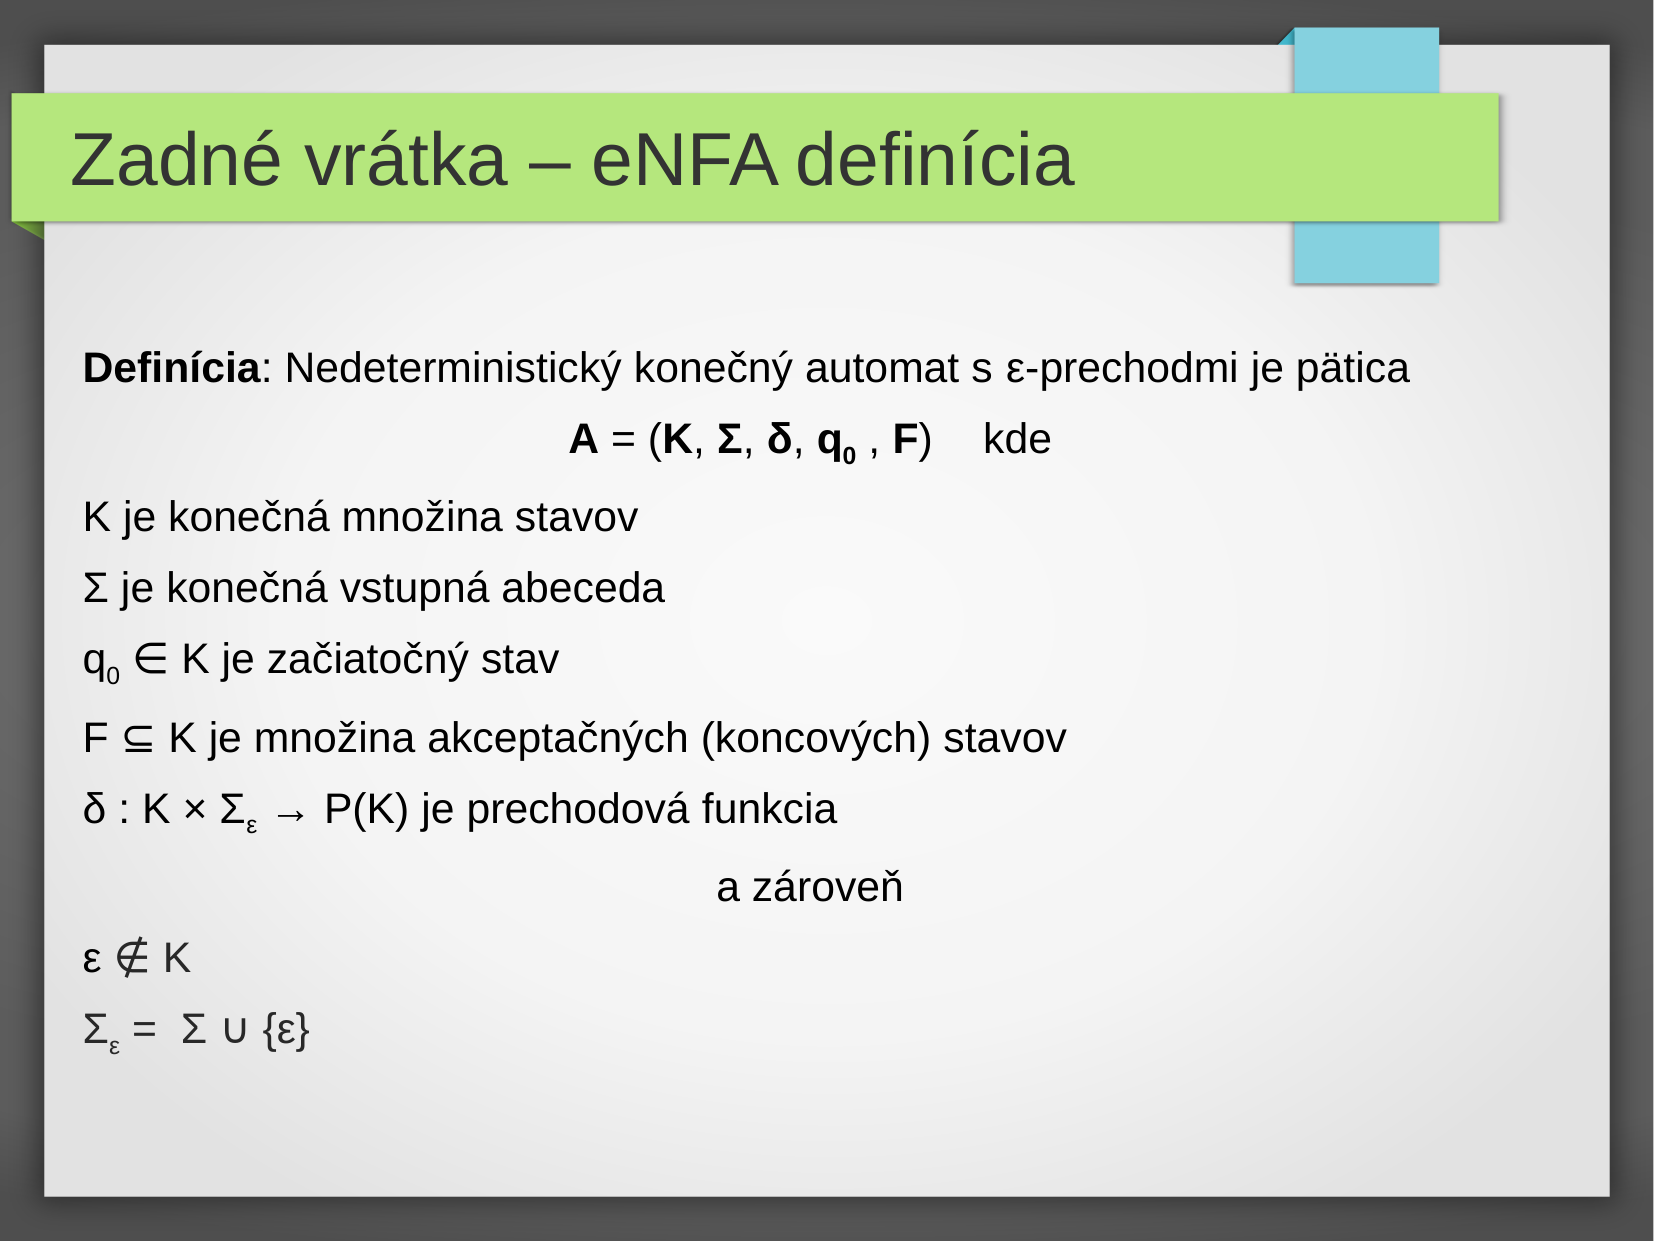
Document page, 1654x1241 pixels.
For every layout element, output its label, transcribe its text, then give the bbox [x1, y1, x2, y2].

list Definícia: Nedeterministický konečný automat s ε-prechodmi je pätica A = (K, Σ, δ, q0 , F) kde K je konečná množina stavov Σ je konečná vstupná abeceda q0 ∈ K je začiatočný stav F ⊆ K je množina akceptačných (koncových) stavov δ : K × Σε → P(K) je prechodová funkcia a zároveň ε ∉ K Σε = Σ ∪ {ε} [82, 343, 1538, 1063]
title Zadné vrátka – eNFA definícia [70, 106, 1229, 213]
picture [0, 0, 1654, 1241]
